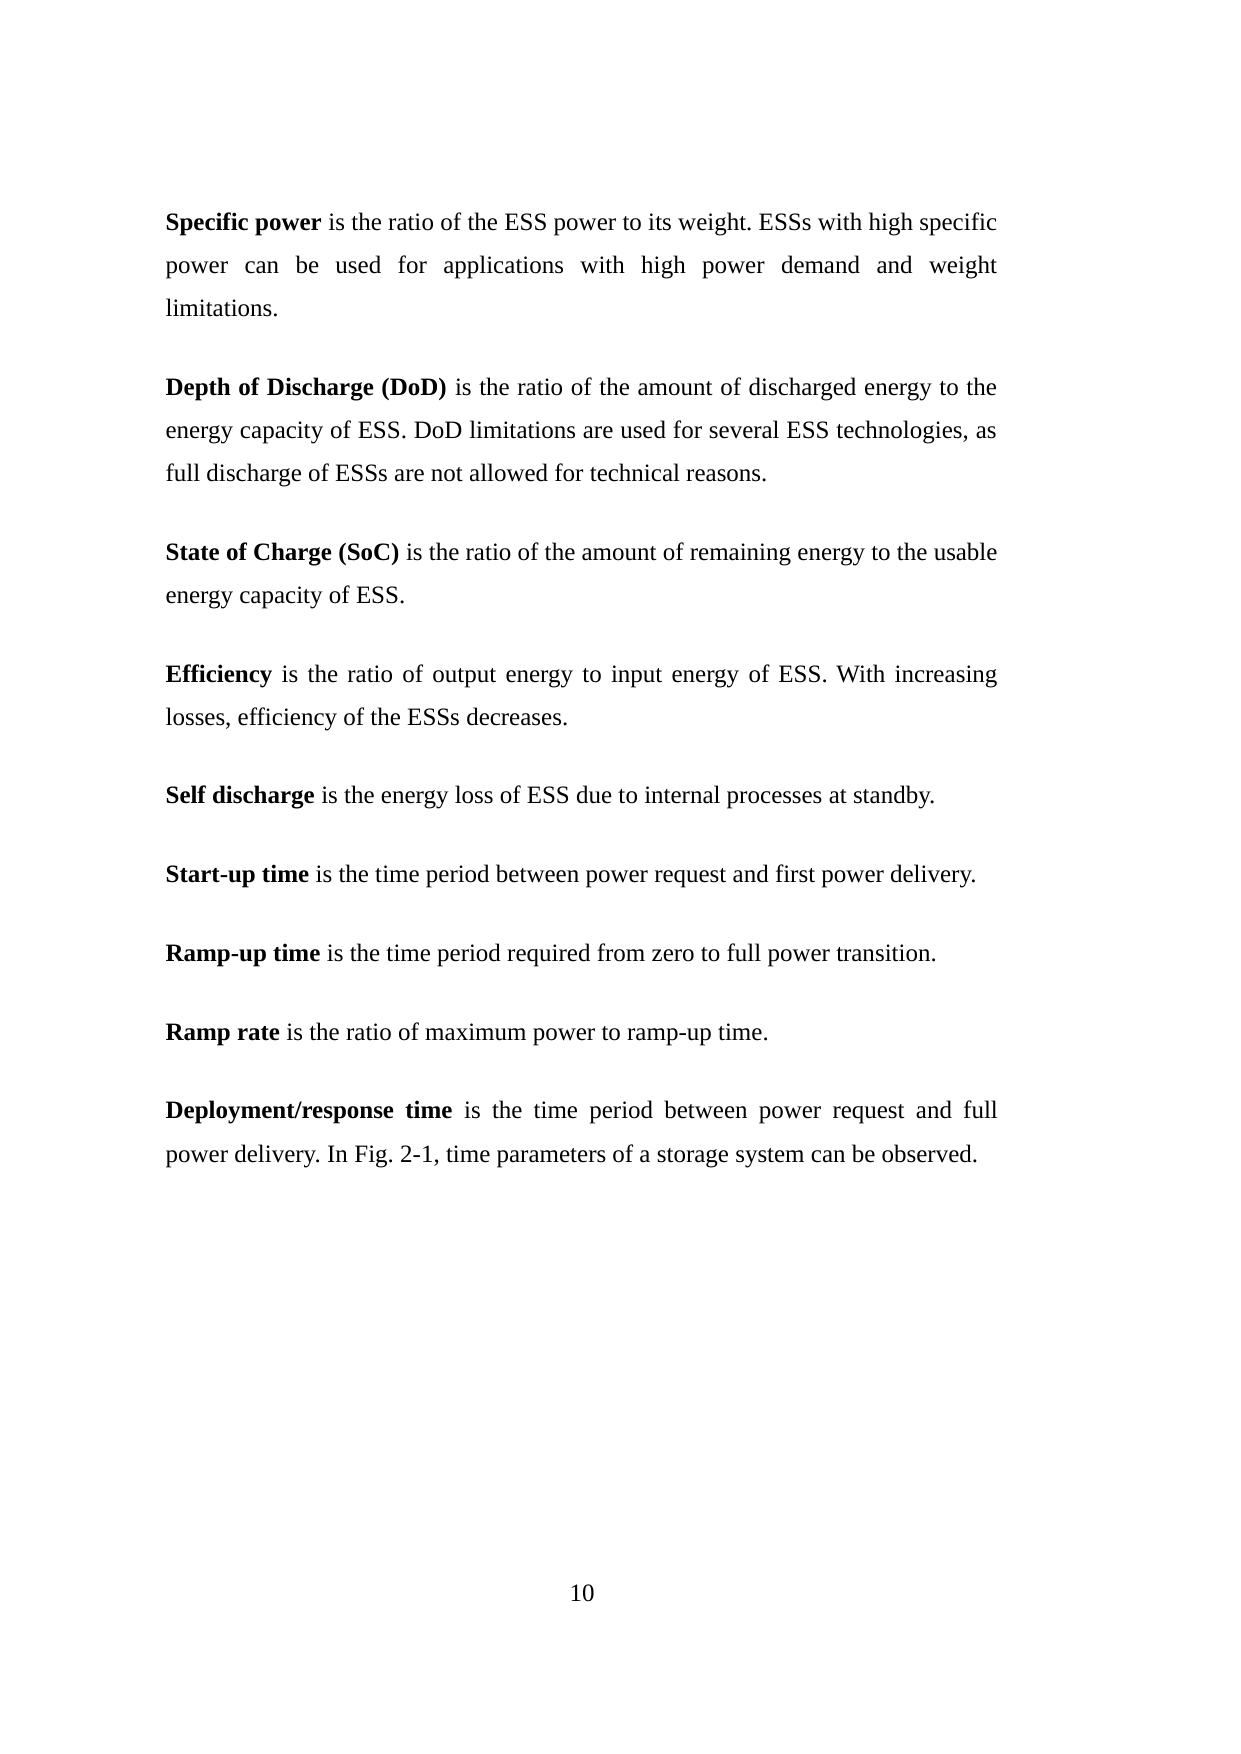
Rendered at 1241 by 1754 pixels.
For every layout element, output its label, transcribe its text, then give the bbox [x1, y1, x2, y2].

text Ramp-up time is the time period required from zero to full power transition. [165, 938, 998, 967]
text Ramp rate is the ratio of maximum power to ramp-up time. [165, 1017, 998, 1046]
text Efficiency is the ratio of output energy to input energy of ESS. With increasing losses, efficiency of the ESSs decreases. [165, 659, 998, 731]
text Depth of Discharge (DoD) is the ratio of the amount of discharged energy to the energy capacity of ESS. DoD limitations are used for several ESS technologies, as full discharge of ESSs are not allowed for technical reasons. [165, 372, 998, 487]
text Start-up time is the time period between power request and first power delivery. [165, 859, 998, 888]
text Self discharge is the energy loss of ESS due to internal processes at standby. [165, 781, 998, 809]
text Deployment/response time is the time period between power request and full power delivery. In Fig. 2-1, time parameters of a storage system can be observed. [165, 1096, 998, 1167]
text Specific power is the ratio of the ESS power to its weight. ESSs with high specific power can be used for applications with high power demand and weight limitations. [165, 207, 998, 322]
text State of Charge (SoC) is the ratio of the amount of remaining energy to the usable energy capacity of ESS. [165, 537, 998, 609]
